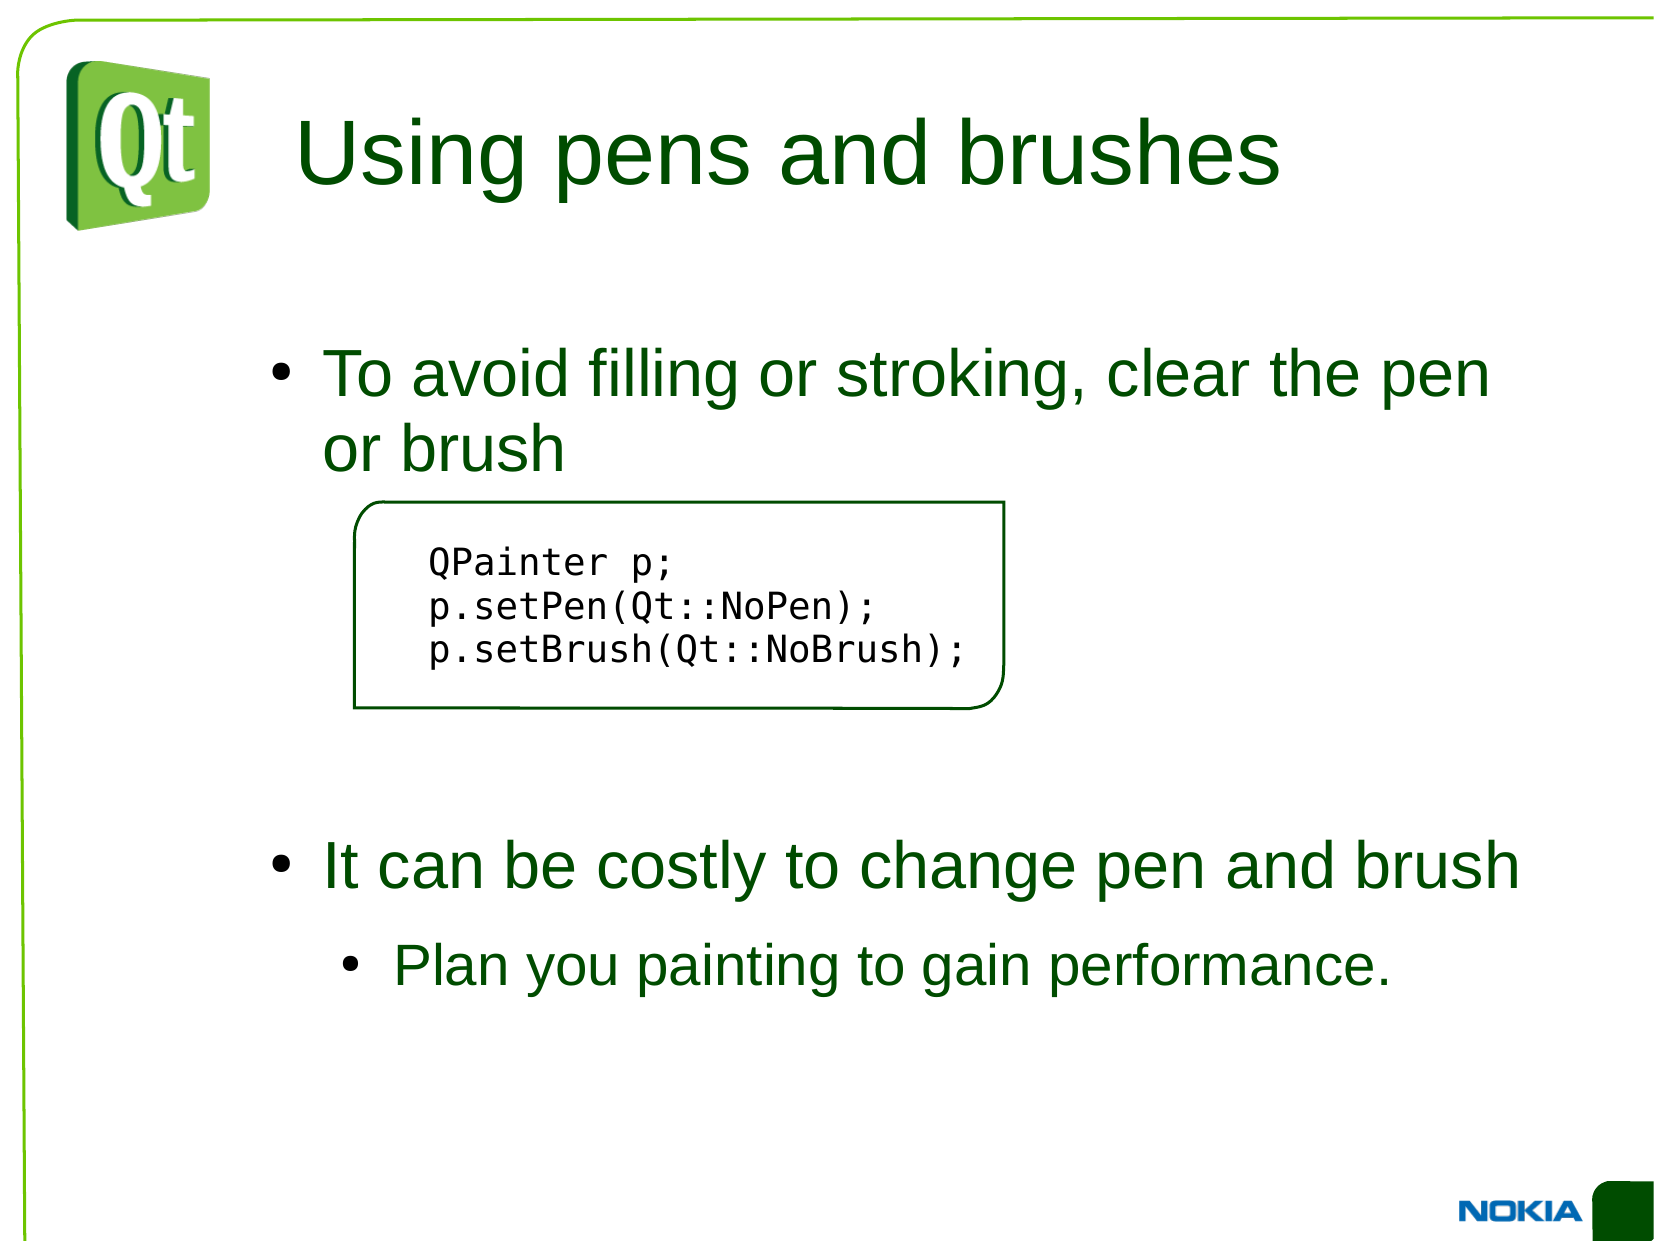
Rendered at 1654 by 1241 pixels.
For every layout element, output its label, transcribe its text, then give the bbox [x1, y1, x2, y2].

title Using pens and brushes [251, 49, 1327, 257]
list To avoid filling or stroking, clear the pen or brush It can be costly to change pen and brush Plan you painting to gain performance. [251, 336, 1571, 1085]
picture [1459, 1200, 1583, 1222]
text_box QPainter p; p.setPen(Qt::NoPen); p.setBrush(Qt::NoBrush); [413, 533, 984, 680]
picture [66, 61, 210, 231]
